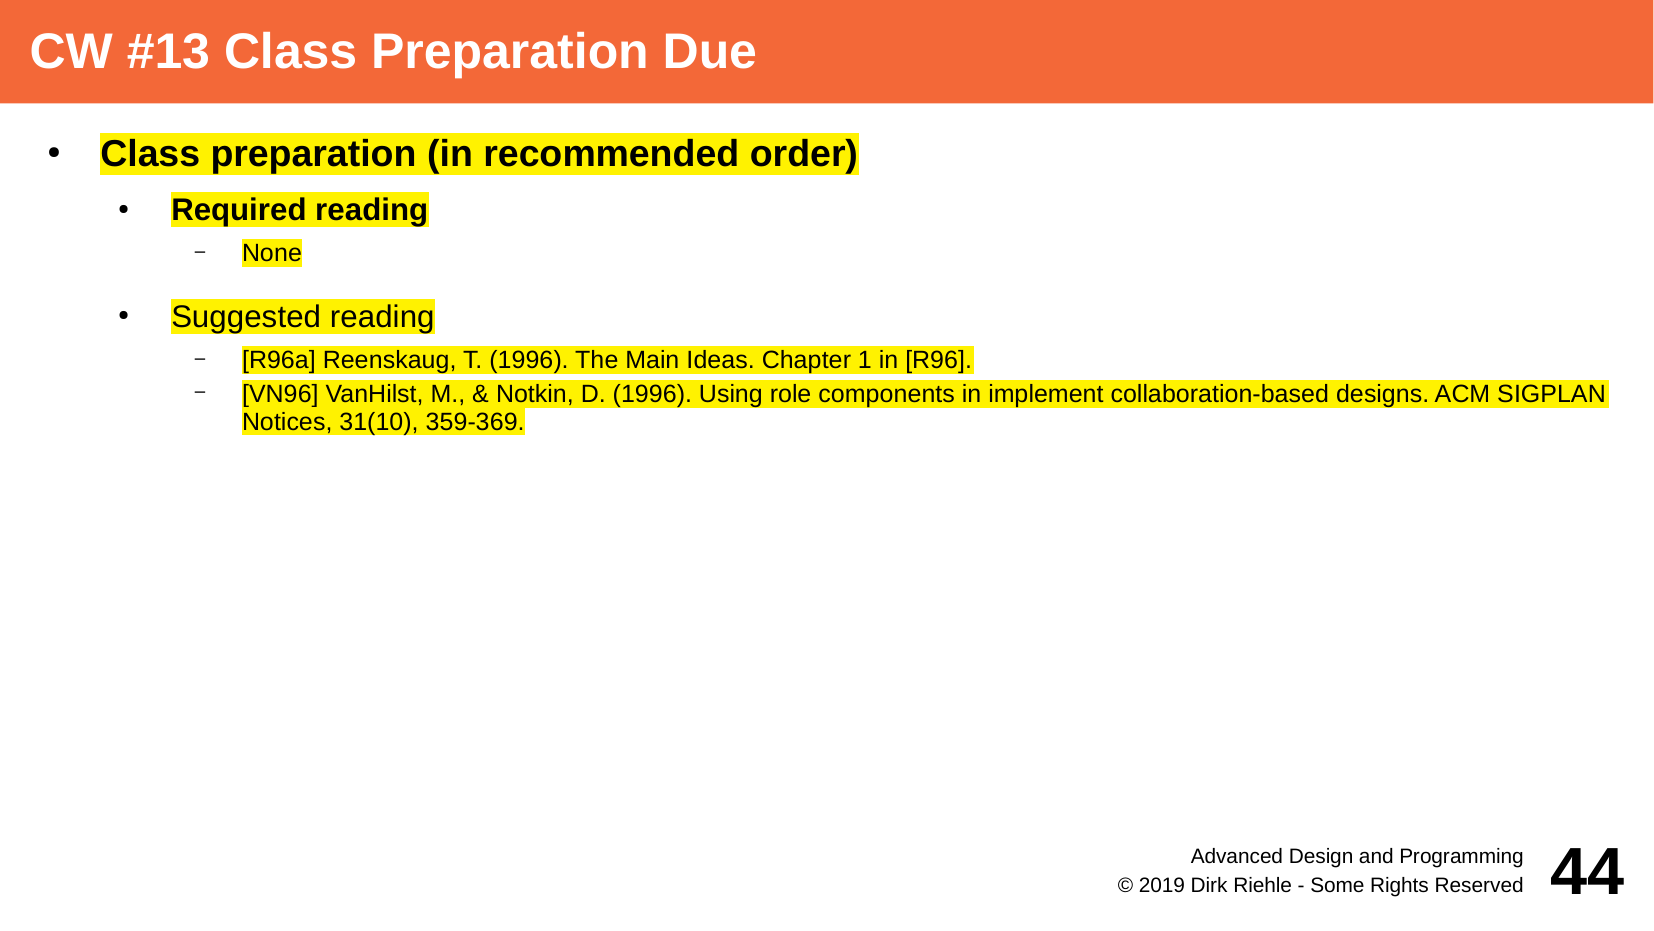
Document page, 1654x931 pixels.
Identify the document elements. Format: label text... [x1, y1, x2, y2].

title CW #13 Class Preparation Due [0, 0, 1654, 104]
list Class preparation (in recommended order) Required reading None Suggested reading [R96a] Reenskaug, T. (1996). The Main Ideas. Chapter 1 in [R96]. [VN96] VanHilst, M., & Notkin, D. (1996). Using role components in implement collaboration-based designs. ACM SIGPLAN Notices, 31(10), 359-369. [29, 132, 1625, 813]
